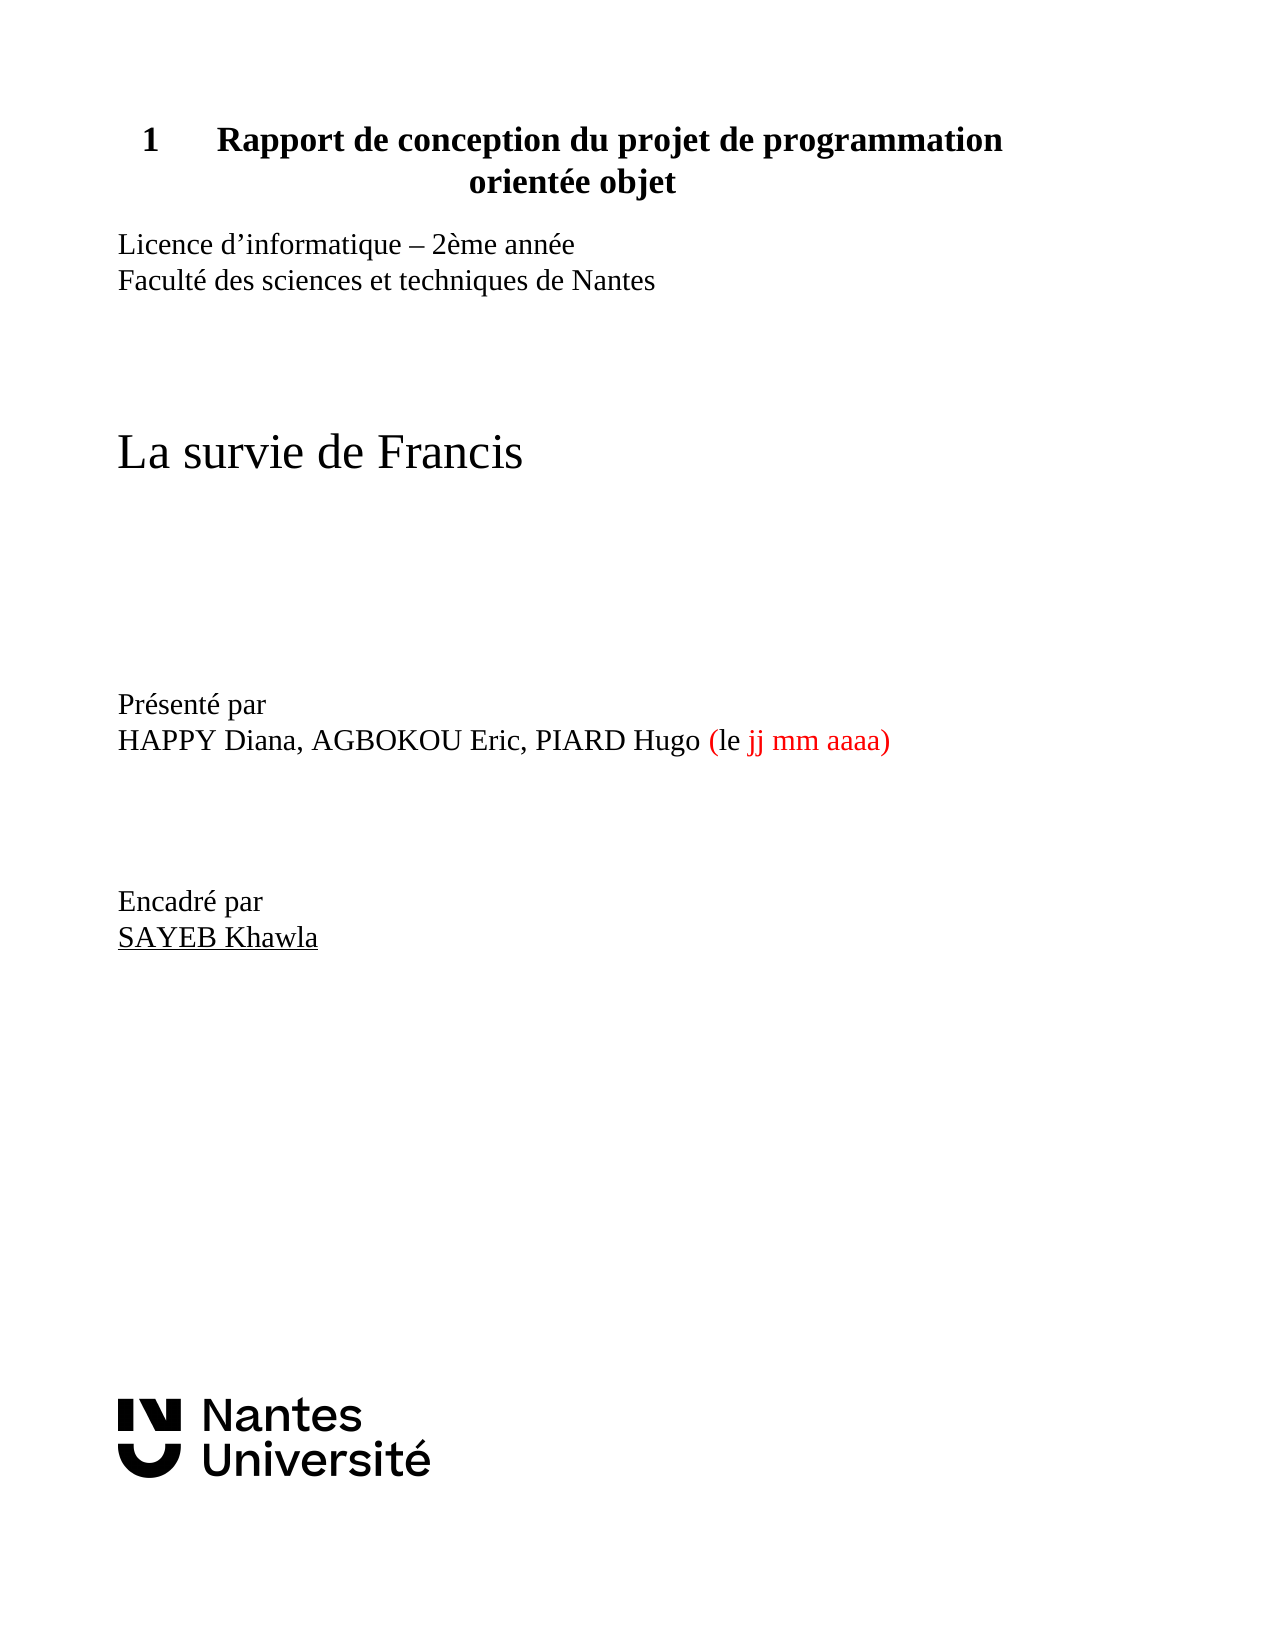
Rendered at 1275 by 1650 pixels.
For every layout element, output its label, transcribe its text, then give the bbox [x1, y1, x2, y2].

text HAPPY Diana, AGBOKOU Eric, PIARD Hugo (le jj mm aaaa) [118, 722, 1102, 757]
text La survie de Francis [118, 422, 749, 479]
text Faculté des sciences et techniques de Nantes [118, 262, 749, 297]
text Présenté par [118, 686, 749, 721]
text Encadré par [118, 883, 749, 917]
subtitle Rapport de conception du projet de programmation orientée objet [118, 118, 1027, 201]
text SAYEB Khawla [118, 919, 1102, 953]
text Licence d’informatique – 2ème année [118, 226, 749, 261]
